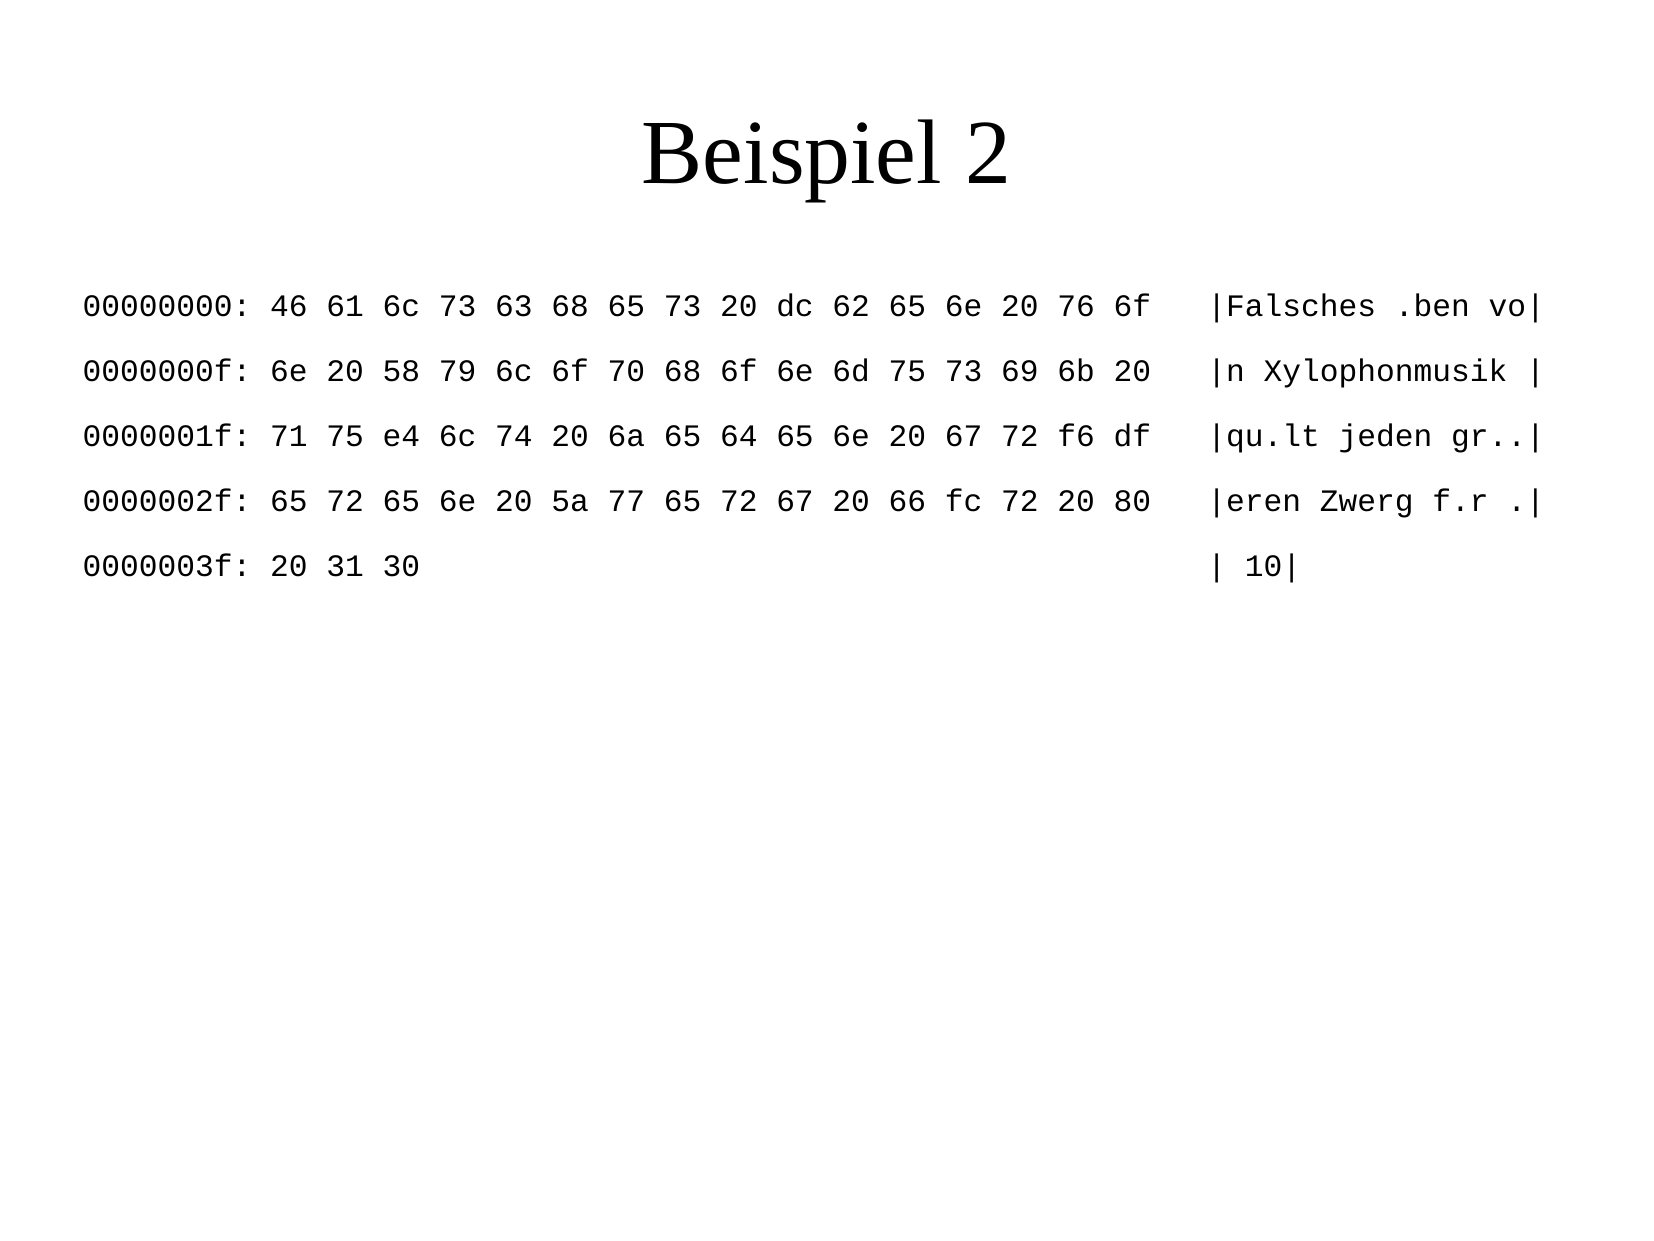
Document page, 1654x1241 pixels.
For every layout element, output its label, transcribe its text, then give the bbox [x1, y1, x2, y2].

list 00000000: 46 61 6c 73 63 68 65 73 20 dc 62 65 6e 20 76 6f |Falsches .ben vo| 0000000f: 6e 20 58 79 6c 6f 70 68 6f 6e 6d 75 73 69 6b 20 |n Xylophonmusik | 0000001f: 71 75 e4 6c 74 20 6a 65 64 65 6e 20 67 72 f6 df |qu.lt jeden gr..| 0000002f: 65 72 65 6e 20 5a 77 65 72 67 20 66 fc 72 20 80 |eren Zwerg f.r .| 0000003f: 20 31 30 | 10| [82, 290, 1571, 1010]
title Beispiel 2 [82, 49, 1571, 257]
